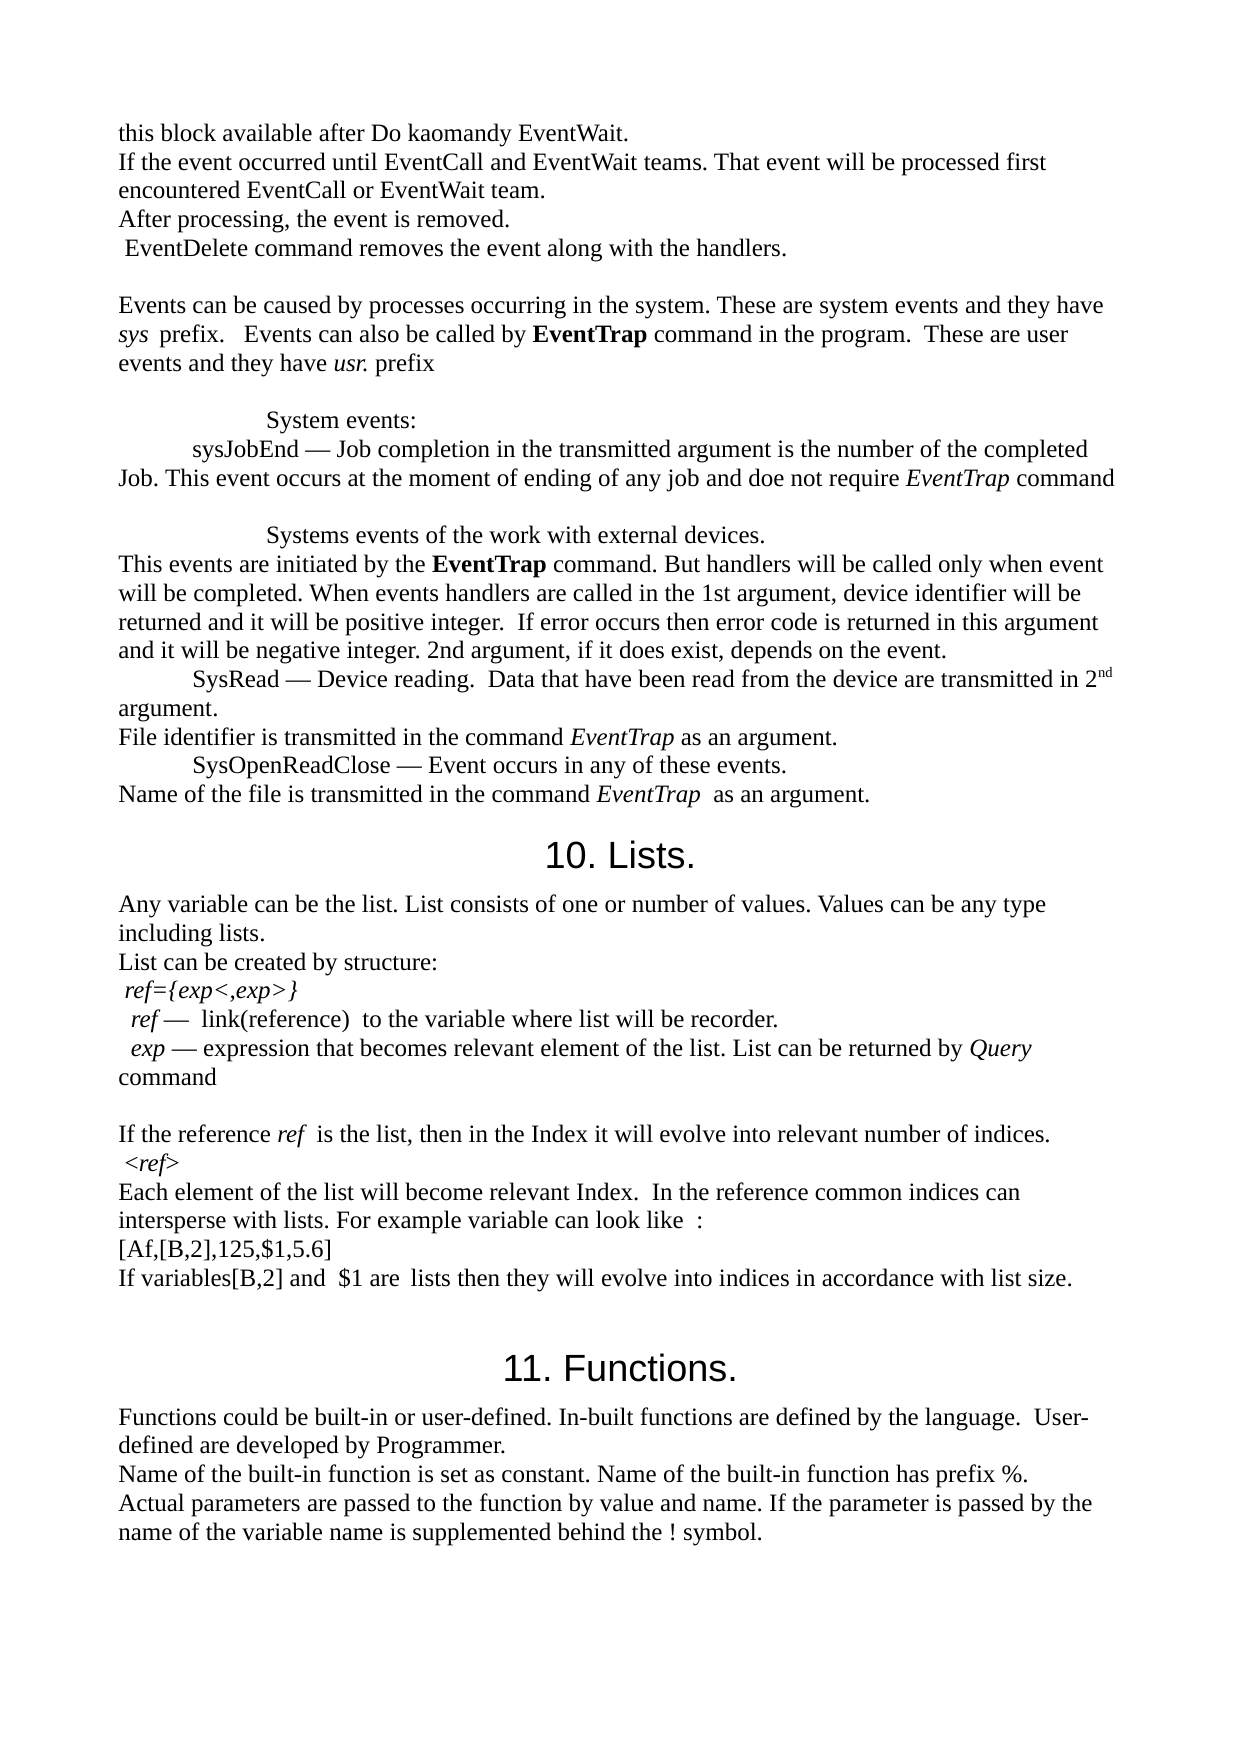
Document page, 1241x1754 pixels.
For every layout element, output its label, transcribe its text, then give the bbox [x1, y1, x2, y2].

text Systems events of the work with external devices. [118, 521, 1122, 549]
text exp — expression that becomes relevant element of the list. List can be returned by Query command [118, 1033, 1122, 1091]
text [Af,[B,2],125,$1,5.6] [118, 1234, 1122, 1263]
text After processing, the event is removed. [118, 204, 1122, 233]
text ref — link(reference) to the variable where list will be recorder. [118, 1004, 1122, 1033]
text ref={exp<,exp>} [118, 976, 1122, 1004]
text System events: [118, 406, 1122, 434]
text SysOpenReadClose — Event occurs in any of these events. [118, 751, 1122, 779]
text Actual parameters are passed to the function by value and name. If the parameter is passed by the name of the variable name is supplemented behind the ! symbol. [118, 1488, 1122, 1545]
text File identifier is transmitted in the command EventTrap as an argument. [118, 722, 1122, 751]
text List can be created by structure: [118, 947, 1122, 976]
text <ref> [118, 1148, 1122, 1177]
text Events can be caused by processes occurring in the system. These are system events and they have sys prefix. Events can also be called by EventTrap command in the program. These are user events and they have usr. prefix [118, 291, 1122, 377]
text sysJobEnd — Job completion in the transmitted argument is the number of the completed Job. This event occurs at the moment of ending of any job and doe not require EventTrap command [118, 434, 1122, 492]
text EventDelete command removes the event along with the handlers. [118, 233, 1122, 262]
text Each element of the list will become relevant Index. In the reference common indices can intersperse with lists. For example variable can look like : [118, 1177, 1122, 1234]
text If the event occurred until EventCall and EventWait teams. That event will be processed first encountered EventCall or EventWait team. [118, 147, 1122, 204]
text If the reference ref is the list, then in the Index it will evolve into relevant number of indices. [118, 1119, 1122, 1148]
text this block available after Do kaomandy EventWait. [118, 118, 1122, 147]
text Functions could be built-in or user-defined. In-built functions are defined by the language. User-defined are developed by Programmer. [118, 1402, 1122, 1459]
subtitle 10. Lists. [118, 833, 1122, 877]
text Name of the file is transmitted in the command EventTrap as an argument. [118, 779, 1122, 808]
text Name of the built-in function is set as constant. Name of the built-in function has prefix %. [118, 1459, 1122, 1488]
text If variables[B,2] and $1 are lists then they will evolve into indices in accordance with list size. [118, 1263, 1122, 1292]
text SysRead — Device reading. Data that have been read from the device are transmitted in 2nd argument. [118, 664, 1122, 722]
text This events are initiated by the EventTrap command. But handlers will be called only when event will be completed. When events handlers are called in the 1st argument, device identifier will be returned and it will be positive integer. If error occurs then error code is returned in this argument and it will be negative integer. 2nd argument, if it does exist, depends on the event. [118, 549, 1122, 664]
text Any variable can be the list. List consists of one or number of values. Values can be any type including lists. [118, 889, 1122, 947]
subtitle 11. Functions. [118, 1346, 1122, 1389]
